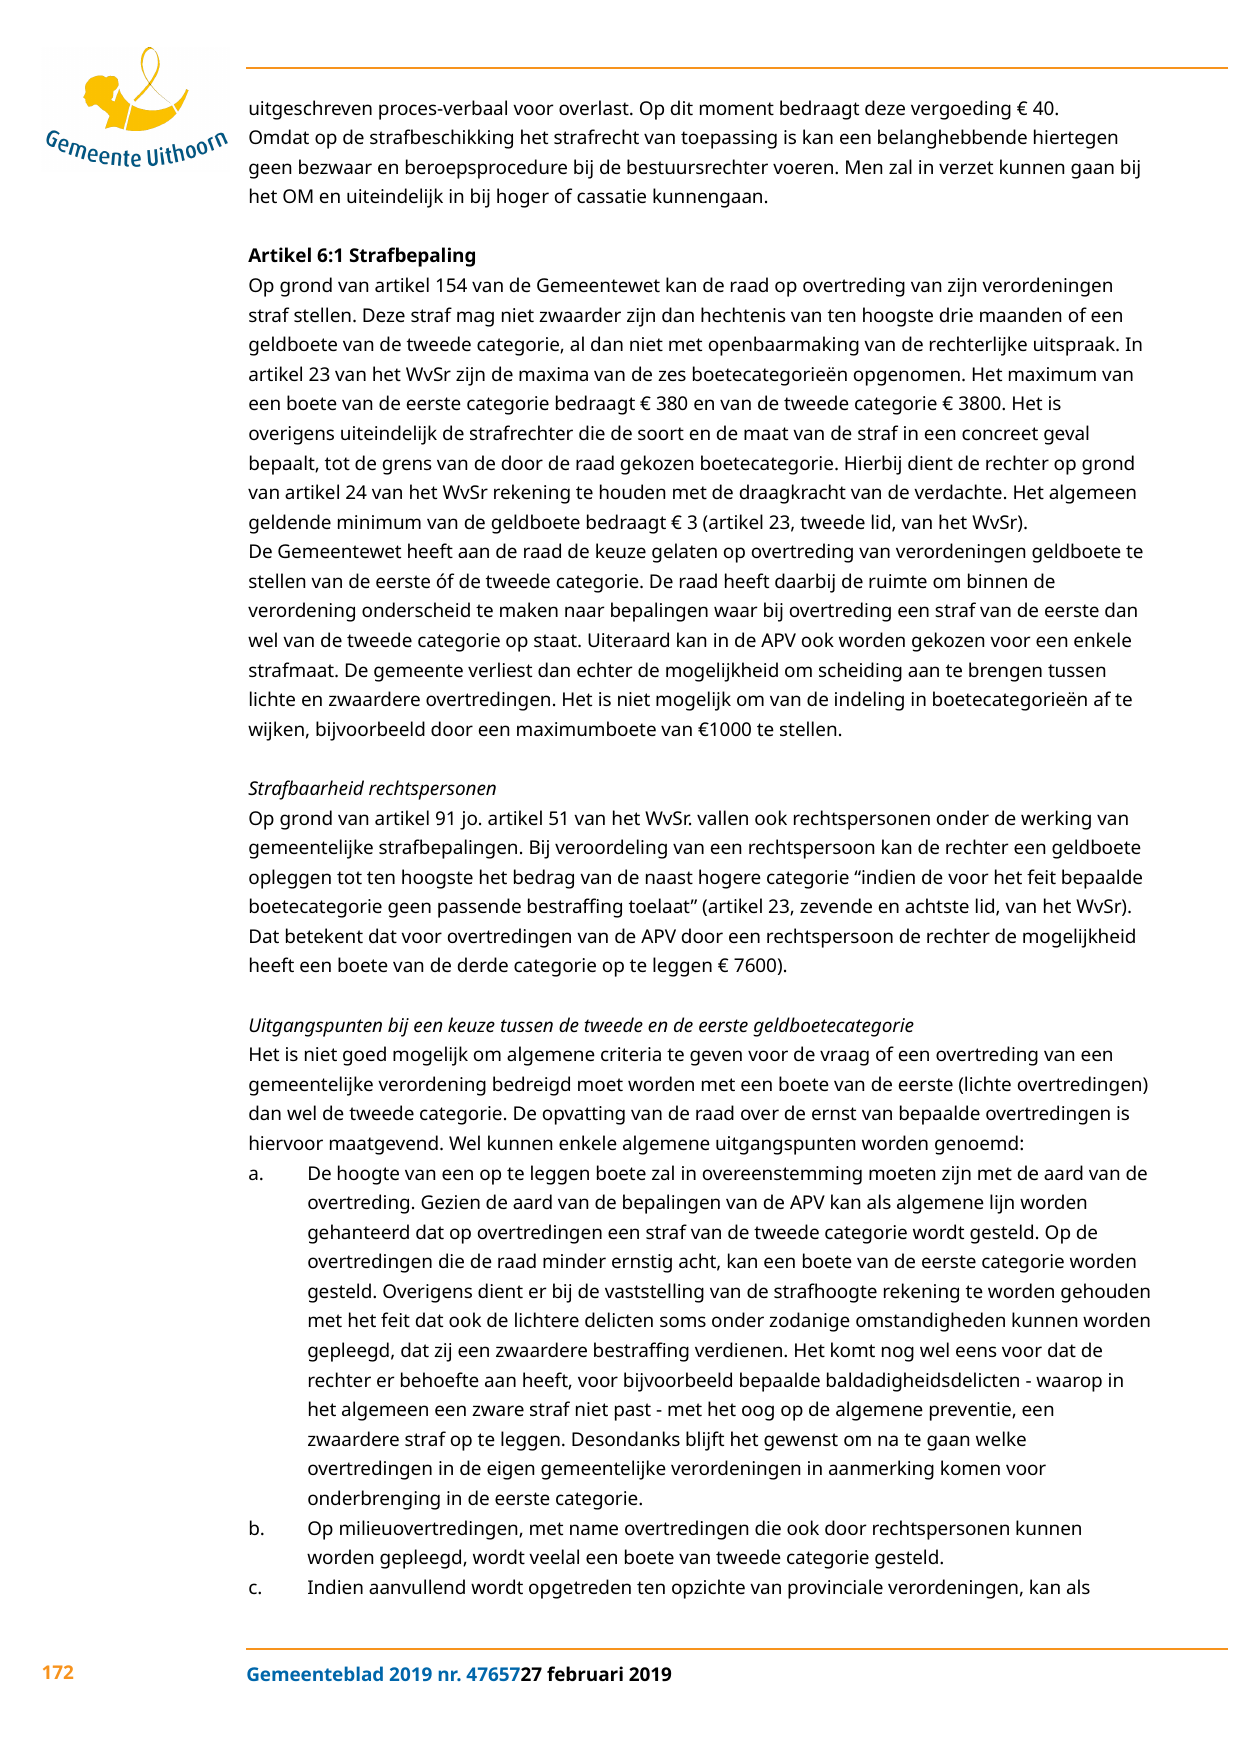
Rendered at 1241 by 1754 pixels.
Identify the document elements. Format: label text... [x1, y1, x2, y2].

text De Gemeentewet heeft aan de raad de keuze gelaten op overtreding van verordeningen geldboete te stellen van de eerste óf de tweede categorie. De raad heeft daarbij de ruimte om binnen de verordening onderscheid te maken naar bepalingen waar bij overtreding een straf van de eerste dan wel van de tweede categorie op staat. Uiteraard kan in de APV ook worden gekozen voor een enkele strafmaat. De gemeente verliest dan echter de mogelijkheid om scheiding aan te brengen tussen lichte en zwaardere overtredingen. Het is niet mogelijk om van de indeling in boetecategorieën af te wijken, bijvoorbeeld door een maximumboete van €1000 te stellen. [248, 538, 1152, 742]
list Indien aanvullend wordt opgetreden ten opzichte van provinciale verordeningen, kan als [248, 1574, 1152, 1600]
text Uitgangspunten bij een keuze tussen de tweede en de eerste geldboetecategorie [248, 1012, 1152, 1038]
text Op grond van artikel 154 van de Gemeentewet kan de raad op overtreding van zijn verordeningen straf stellen. Deze straf mag niet zwaarder zijn dan hechtenis van ten hoogste drie maanden of een geldboete van de tweede categorie, al dan niet met openbaarmaking van de rechterlijke uitspraak. In artikel 23 van het WvSr zijn de maxima van de zes boetecategorieën opgenomen. Het maximum van een boete van de eerste categorie bedraagt € 380 en van de tweede categorie € 3800. Het is overigens uiteindelijk de strafrechter die de soort en de maat van de straf in een concreet geval bepaalt, tot de grens van de door de raad gekozen boetecategorie. Hierbij dient de rechter op grond van artikel 24 van het WvSr rekening te houden met de draagkracht van de verdachte. Het algemeen geldende minimum van de geldboete bedraagt € 3 (artikel 23, tweede lid, van het WvSr). [248, 272, 1152, 535]
picture [41, 47, 231, 172]
text uitgeschreven proces-verbaal voor overlast. Op dit moment bedraagt deze vergoeding € 40. [248, 95, 1152, 121]
text Op grond van artikel 91 jo. artikel 51 van het WvSr. vallen ook rechtspersonen onder de werking van gemeentelijke strafbepalingen. Bij veroordeling van een rechtspersoon kan de rechter een geldboete opleggen tot ten hoogste het bedrag van de naast hogere categorie “indien de voor het feit bepaalde boetecategorie geen passende bestraffing toelaat” (artikel 23, zevende en achtste lid, van het WvSr). Dat betekent dat voor overtredingen van de APV door een rechtspersoon de rechter de mogelijkheid heeft een boete van de derde categorie op te leggen € 7600). [248, 805, 1152, 978]
text Artikel 6:1 Strafbepaling [248, 243, 1152, 268]
list Op milieuovertredingen, met name overtredingen die ook door rechtspersonen kunnen worden gepleegd, wordt veelal een boete van tweede categorie gesteld. [248, 1515, 1152, 1570]
text Strafbaarheid rechtspersonen [248, 775, 1152, 801]
text Omdat op de strafbeschikking het strafrecht van toepassing is kan een belanghebbende hiertegen geen bezwaar en beroepsprocedure bij de bestuursrechter voeren. Men zal in verzet kunnen gaan bij het OM en uiteindelijk in bij hoger of cassatie kunnengaan. [248, 124, 1152, 209]
list De hoogte van een op te leggen boete zal in overeenstemming moeten zijn met de aard van de overtreding. Gezien de aard van de bepalingen van de APV kan als algemene lijn worden gehanteerd dat op overtredingen een straf van de tweede categorie wordt gesteld. Op de overtredingen die de raad minder ernstig acht, kan een boete van de eerste categorie worden gesteld. Overigens dient er bij de vaststelling van de strafhoogte rekening te worden gehouden met het feit dat ook de lichtere delicten soms onder zodanige omstandigheden kunnen worden gepleegd, dat zij een zwaardere bestraffing verdienen. Het komt nog wel eens voor dat de rechter er behoefte aan heeft, voor bijvoorbeeld bepaalde baldadigheidsdelicten - waarop in het algemeen een zware straf niet past - met het oog op de algemene preventie, een zwaardere straf op te leggen. Desondanks blijft het gewenst om na te gaan welke overtredingen in de eigen gemeentelijke verordeningen in aanmerking komen voor onderbrenging in de eerste categorie. [248, 1160, 1152, 1511]
text Het is niet goed mogelijk om algemene criteria te geven voor de vraag of een overtreding van een gemeentelijke verordening bedreigd moet worden met een boete van de eerste (lichte overtredingen) dan wel de tweede categorie. De opvatting van de raad over de ernst van bepaalde overtredingen is hiervoor maatgevend. Wel kunnen enkele algemene uitgangspunten worden genoemd: [248, 1041, 1152, 1156]
